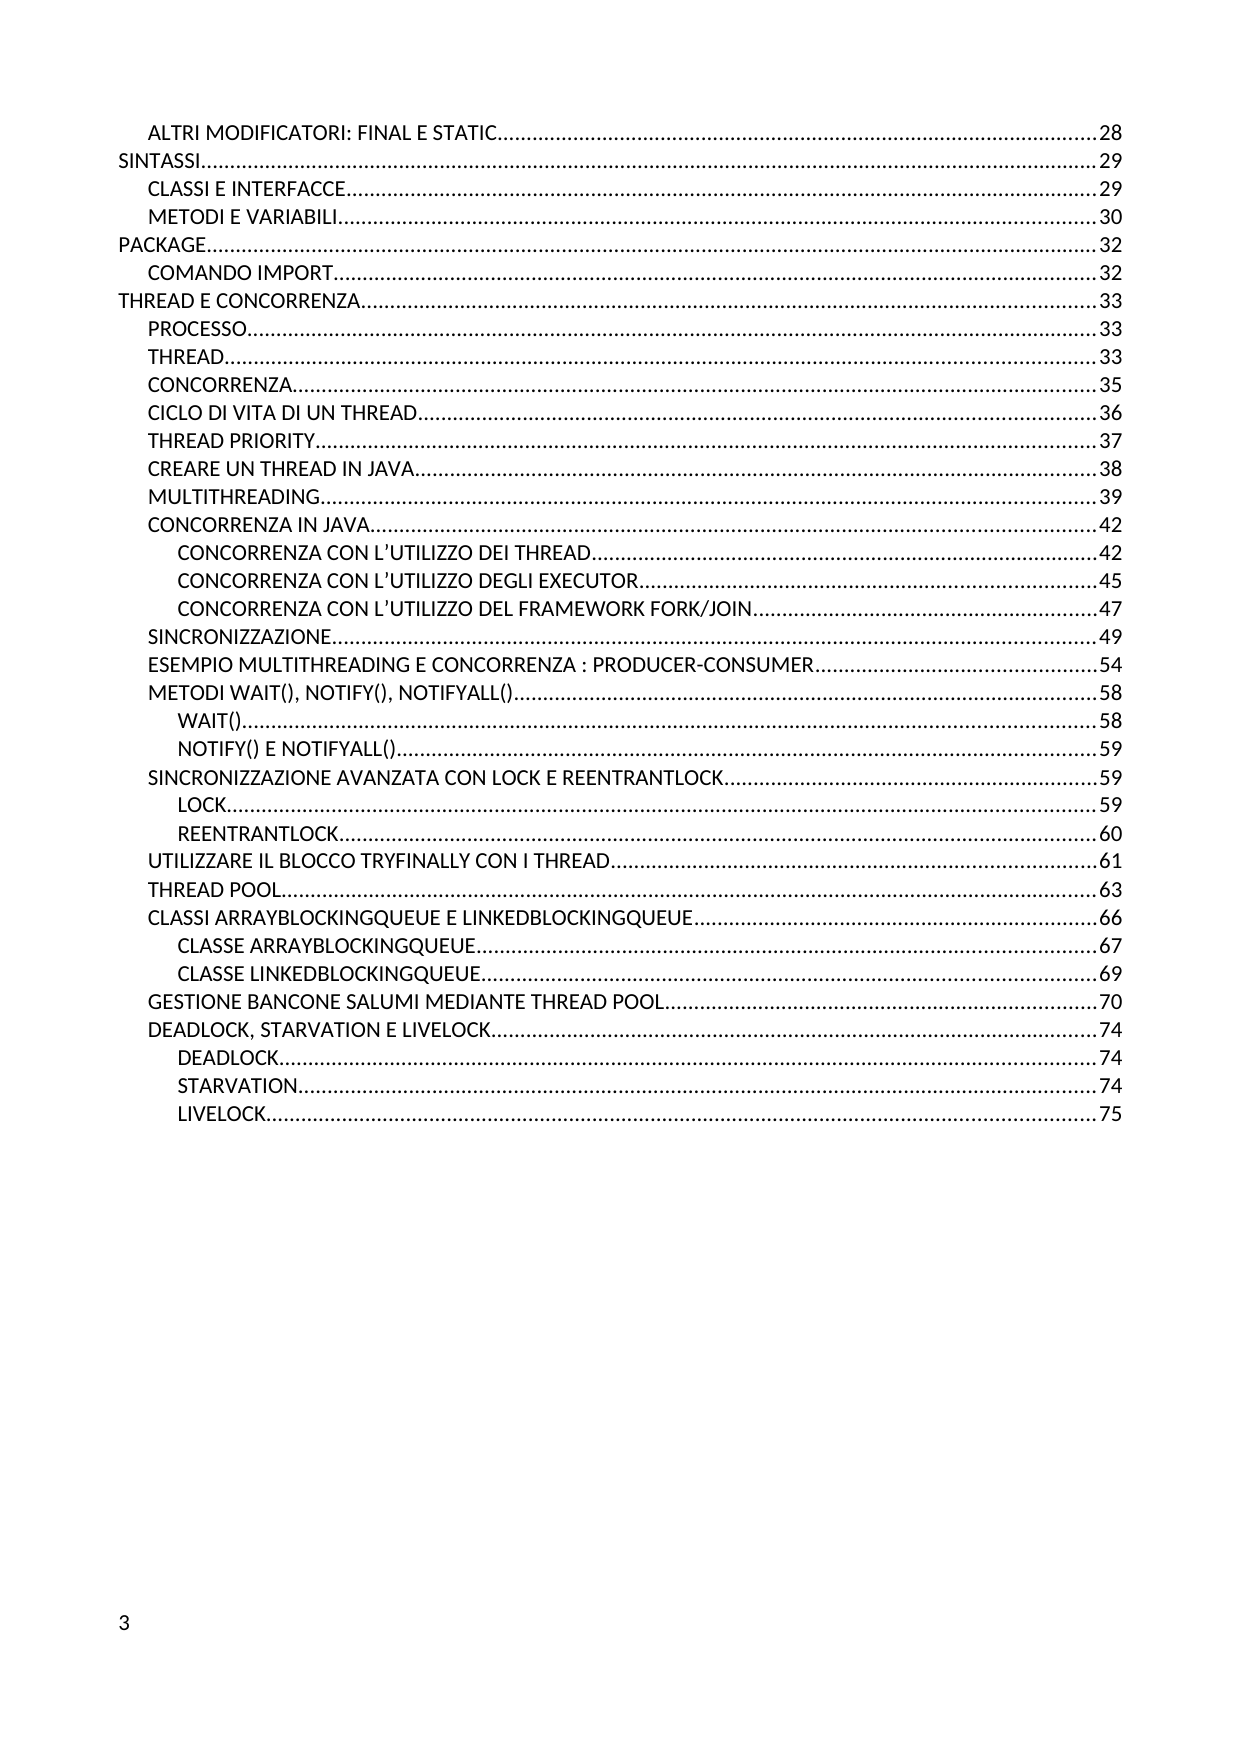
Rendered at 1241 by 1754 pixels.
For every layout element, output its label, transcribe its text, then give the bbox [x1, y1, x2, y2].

text THREAD POOL 63 [148, 875, 1122, 903]
text CLASSE LINKEDBLOCKINGQUEUE 69 [177, 959, 1122, 987]
text CLASSI ARRAYBLOCKINGQUEUE E LINKEDBLOCKINGQUEUE 66 [148, 903, 1122, 931]
text LOCK 59 [177, 791, 1122, 819]
text THREAD 33 [148, 342, 1122, 370]
text PROCESSO 33 [148, 314, 1122, 342]
text THREAD PRIORITY 37 [148, 426, 1122, 454]
text SINCRONIZZAZIONE 49 [148, 622, 1122, 651]
text THREAD E CONCORRENZA 33 [118, 286, 1122, 314]
text COMANDO IMPORT 32 [148, 258, 1122, 286]
text METODI E VARIABILI 30 [148, 202, 1122, 230]
text CONCORRENZA 35 [148, 370, 1122, 398]
text GESTIONE BANCONE SALUMI MEDIANTE THREAD POOL 70 [148, 987, 1122, 1015]
text SINCRONIZZAZIONE AVANZATA CON LOCK E REENTRANTLOCK 59 [148, 763, 1122, 791]
text UTILIZZARE IL BLOCCO TRYFINALLY CON I THREAD 61 [148, 847, 1122, 875]
text CONCORRENZA CON L’UTILIZZO DEL FRAMEWORK FORK/JOIN 47 [177, 594, 1122, 622]
text PACKAGE 32 [118, 230, 1122, 258]
text SINTASSI 29 [118, 146, 1122, 174]
text ESEMPIO MULTITHREADING E CONCORRENZA : PRODUCER-CONSUMER 54 [148, 651, 1122, 678]
text ALTRI MODIFICATORI: FINAL E STATIC 28 [148, 118, 1122, 146]
text NOTIFY() E NOTIFYALL() 59 [177, 734, 1122, 763]
text WAIT() 58 [177, 707, 1122, 734]
text DEADLOCK, STARVATION E LIVELOCK 74 [148, 1015, 1122, 1043]
text CONCORRENZA IN JAVA 42 [148, 510, 1122, 538]
text CREARE UN THREAD IN JAVA 38 [148, 454, 1122, 482]
text CLASSI E INTERFACCE 29 [148, 174, 1122, 202]
text STARVATION 74 [177, 1071, 1122, 1099]
text MULTITHREADING 39 [148, 482, 1122, 510]
text CLASSE ARRAYBLOCKINGQUEUE 67 [177, 931, 1122, 959]
text CONCORRENZA CON L’UTILIZZO DEGLI EXECUTOR 45 [177, 566, 1122, 594]
text LIVELOCK 75 [177, 1099, 1122, 1127]
text CONCORRENZA CON L’UTILIZZO DEI THREAD 42 [177, 538, 1122, 566]
text REENTRANTLOCK 60 [177, 819, 1122, 847]
text DEADLOCK 74 [177, 1043, 1122, 1071]
text CICLO DI VITA DI UN THREAD 36 [148, 398, 1122, 426]
text METODI WAIT(), NOTIFY(), NOTIFYALL() 58 [148, 678, 1122, 707]
